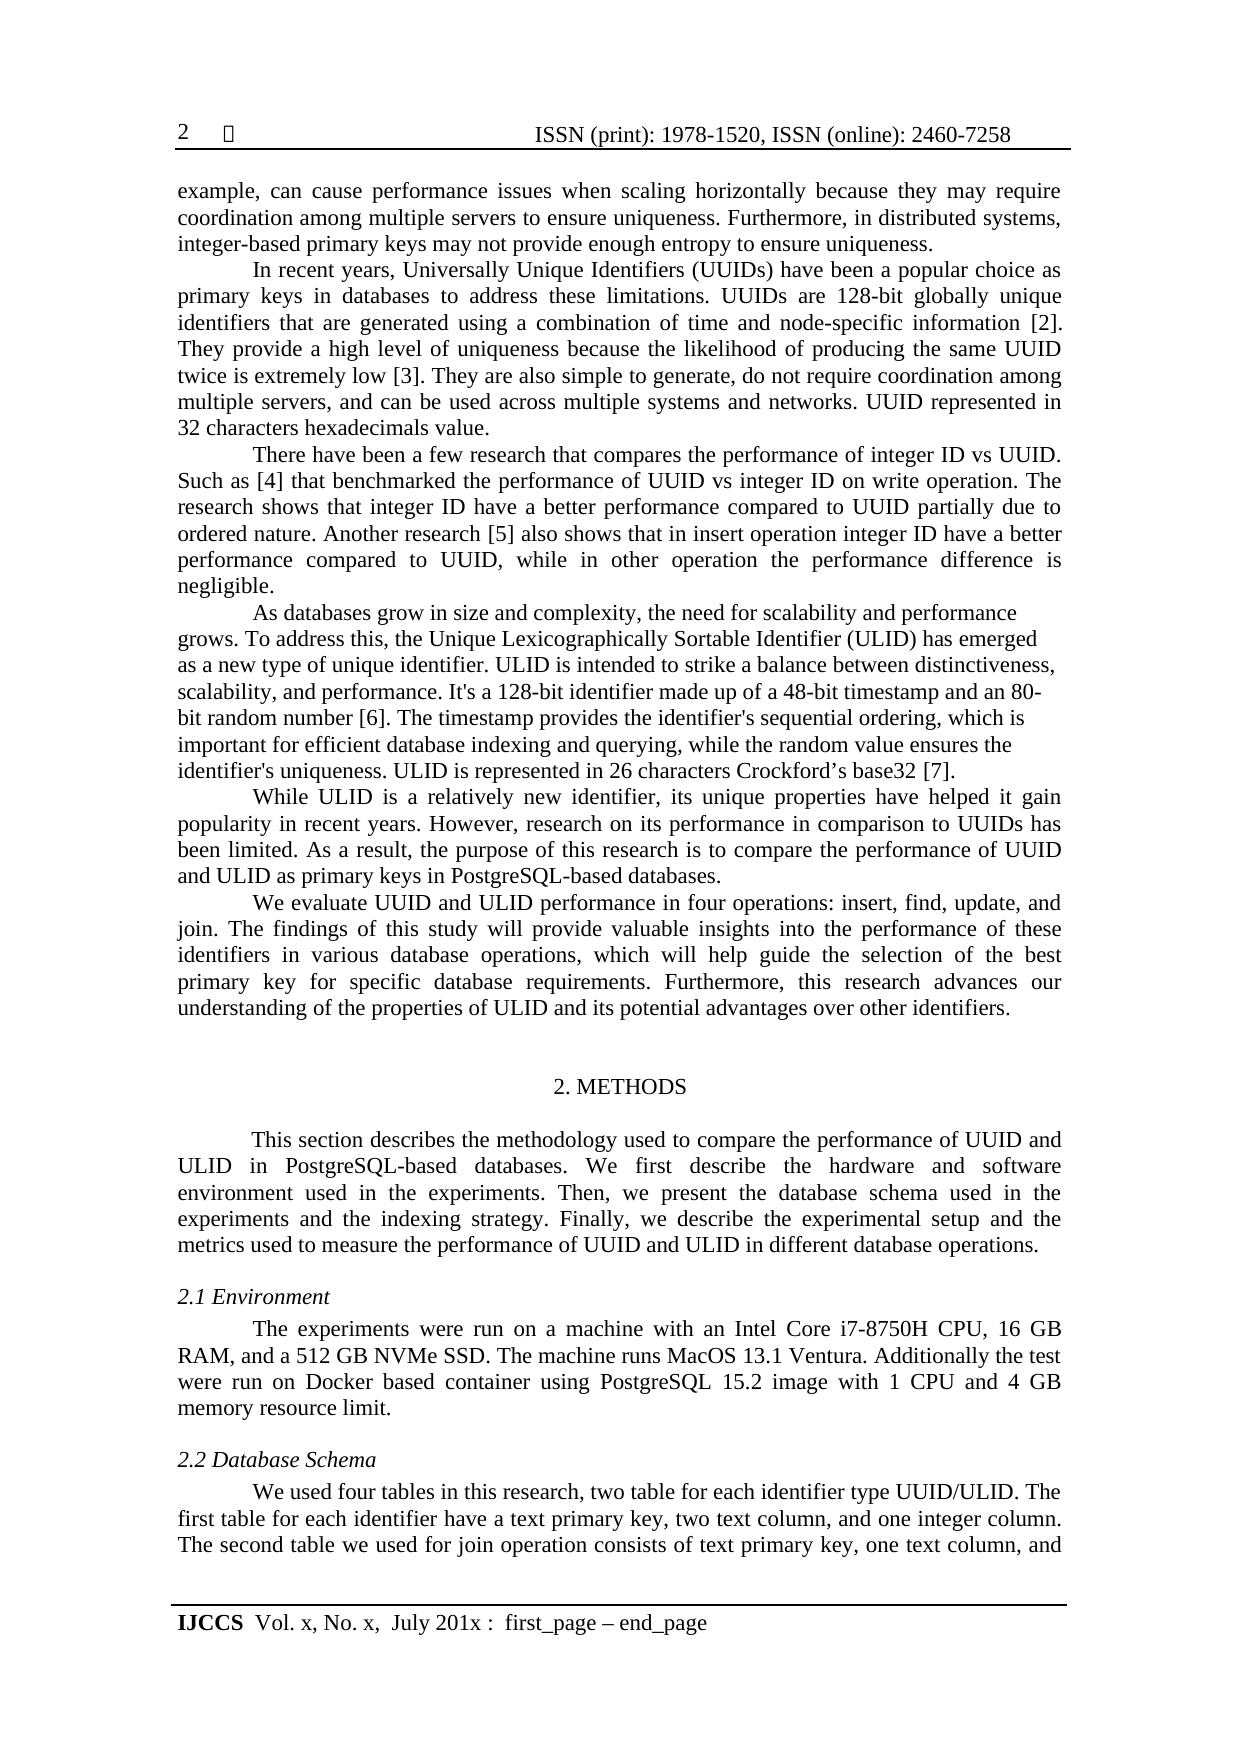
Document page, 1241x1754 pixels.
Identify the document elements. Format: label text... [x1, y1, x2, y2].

subtitle 2.2 Database Schema [177, 1446, 1063, 1472]
text While ULID is a relatively new identifier, its unique properties have helped it gain popularity in recent years. However, research on its performance in comparison to UUIDs has been limited. As a result, the purpose of this research is to compare the performance of UUID and ULID as primary keys in PostgreSQL-based databases. [177, 783, 1063, 889]
subtitle 2. METHODS [177, 1073, 1063, 1099]
text As databases grow in size and complexity, the need for scalability and performance grows. To address this, the Unique Lexicographically Sortable Identifier (ULID) has emerged as a new type of unique identifier. ULID is intended to strike a balance between distinctiveness, scalability, and performance. It's a 128-bit identifier made up of a 48-bit timestamp and an 80-bit random number [6]. The timestamp provides the identifier's sequential ordering, which is important for efficient database indexing and querying, while the random value ensures the identifier's uniqueness. ULID is represented in 26 characters Crockford’s base32 [7]. [177, 599, 1063, 783]
text We evaluate UUID and ULID performance in four operations: insert, find, update, and join. The findings of this study will provide valuable insights into the performance of these identifiers in various database operations, which will help guide the selection of the best primary key for specific database requirements. Furthermore, this research advances our understanding of the properties of ULID and its potential advantages over other identifiers. [177, 889, 1063, 1021]
text We used four tables in this research, two table for each identifier type UUID/ULID. The first table for each identifier have a text primary key, two text column, and one integer column. The second table we used for join operation consists of text primary key, one text column, and [177, 1478, 1063, 1557]
text This section describes the methodology used to compare the performance of UUID and ULID in PostgreSQL-based databases. We first describe the hardware and software environment used in the experiments. Then, we present the database schema used in the experiments and the indexing strategy. Finally, we describe the experimental setup and the metrics used to measure the performance of UUID and ULID in different database operations. [177, 1126, 1063, 1258]
text In recent years, Universally Unique Identifiers (UUIDs) have been a popular choice as primary keys in databases to address these limitations. UUIDs are 128-bit globally unique identifiers that are generated using a combination of time and node-specific information [2]. They provide a high level of uniqueness because the likelihood of producing the same UUID twice is extremely low [3]. They are also simple to generate, do not require coordination among multiple servers, and can be used across multiple systems and networks. UUID represented in 32 characters hexadecimals value. [177, 256, 1063, 441]
subtitle 2.1 Environment [177, 1283, 1063, 1309]
text example, can cause performance issues when scaling horizontally because they may require coordination among multiple servers to ensure uniqueness. Furthermore, in distributed systems, integer-based primary keys may not provide enough entropy to ensure uniqueness. [177, 177, 1063, 256]
text There have been a few research that compares the performance of integer ID vs UUID. Such as [4] that benchmarked the performance of UUID vs integer ID on write operation. The research shows that integer ID have a better performance compared to UUID partially due to ordered nature. Another research [5] also shows that in insert operation integer ID have a better performance compared to UUID, while in other operation the performance difference is negligible. [177, 441, 1063, 599]
text The experiments were run on a machine with an Intel Core i7-8750H CPU, 16 GB RAM, and a 512 GB NVMe SSD. The machine runs MacOS 13.1 Ventura. Additionally the test were run on Docker based container using PostgreSQL 15.2 image with 1 CPU and 4 GB memory resource limit. [177, 1315, 1063, 1421]
